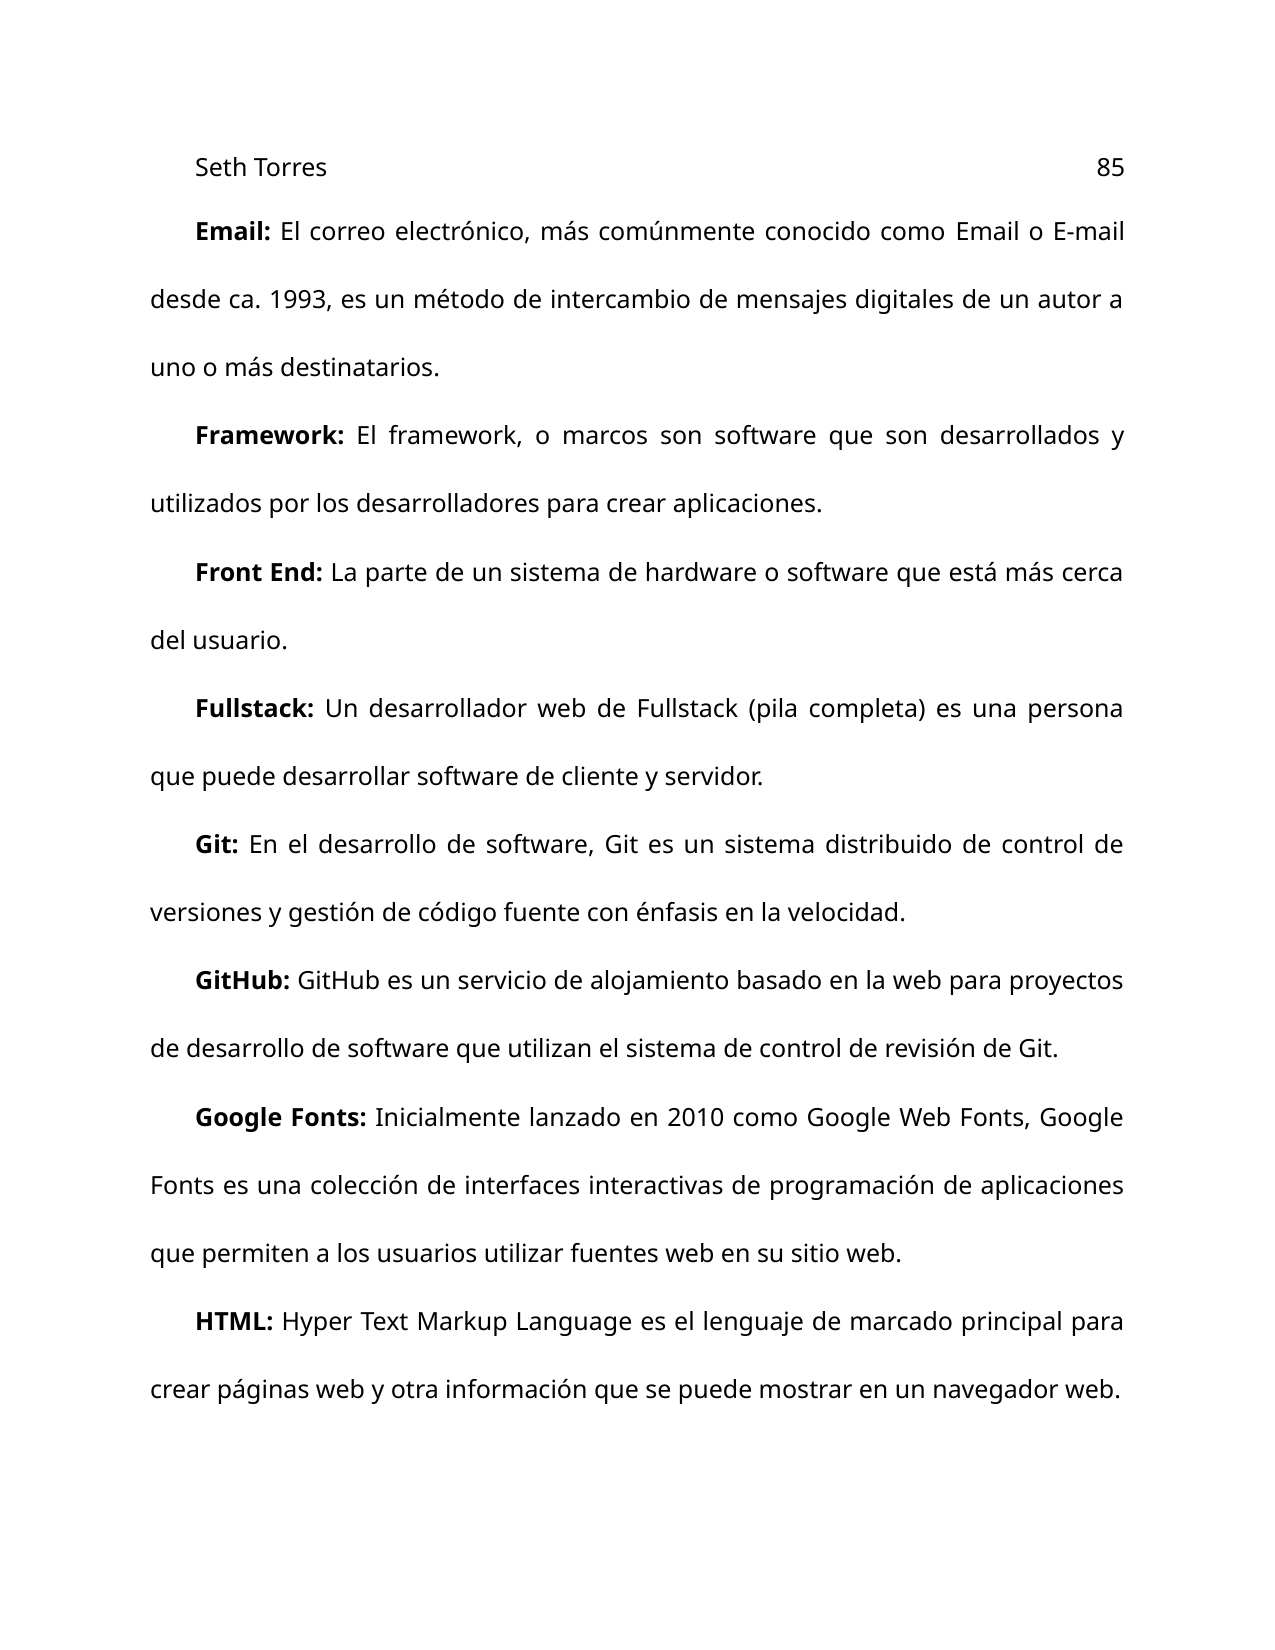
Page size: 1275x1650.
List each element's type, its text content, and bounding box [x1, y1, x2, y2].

text Framework: El framework, o marcos son software que son desarrollados y utilizados por los desarrolladores para crear aplicaciones. [150, 418, 1125, 520]
text GitHub: GitHub es un servicio de alojamiento basado en la web para proyectos de desarrollo de software que utilizan el sistema de control de revisión de Git. [150, 963, 1125, 1065]
text Front End: La parte de un sistema de hardware o software que está más cerca del usuario. [150, 554, 1125, 656]
text Email: El correo electrónico, más comúnmente conocido como Email o E-mail desde ca. 1993, es un método de intercambio de mensajes digitales de un autor a uno o más destinatarios. [150, 213, 1125, 384]
text Google Fonts: Inicialmente lanzado en 2010 como Google Web Fonts, Google Fonts es una colección de interfaces interactivas de programación de aplicaciones que permiten a los usuarios utilizar fuentes web en su sitio web. [150, 1099, 1125, 1269]
text Git: En el desarrollo de software, Git es un sistema distribuido de control de versiones y gestión de código fuente con énfasis en la velocidad. [150, 827, 1125, 929]
text Fullstack: Un desarrollador web de Fullstack (pila completa) es una persona que puede desarrollar software de cliente y servidor. [150, 690, 1125, 793]
text HTML: Hyper Text Markup Language es el lenguaje de marcado principal para crear páginas web y otra información que se puede mostrar en un navegador web. [150, 1303, 1125, 1406]
